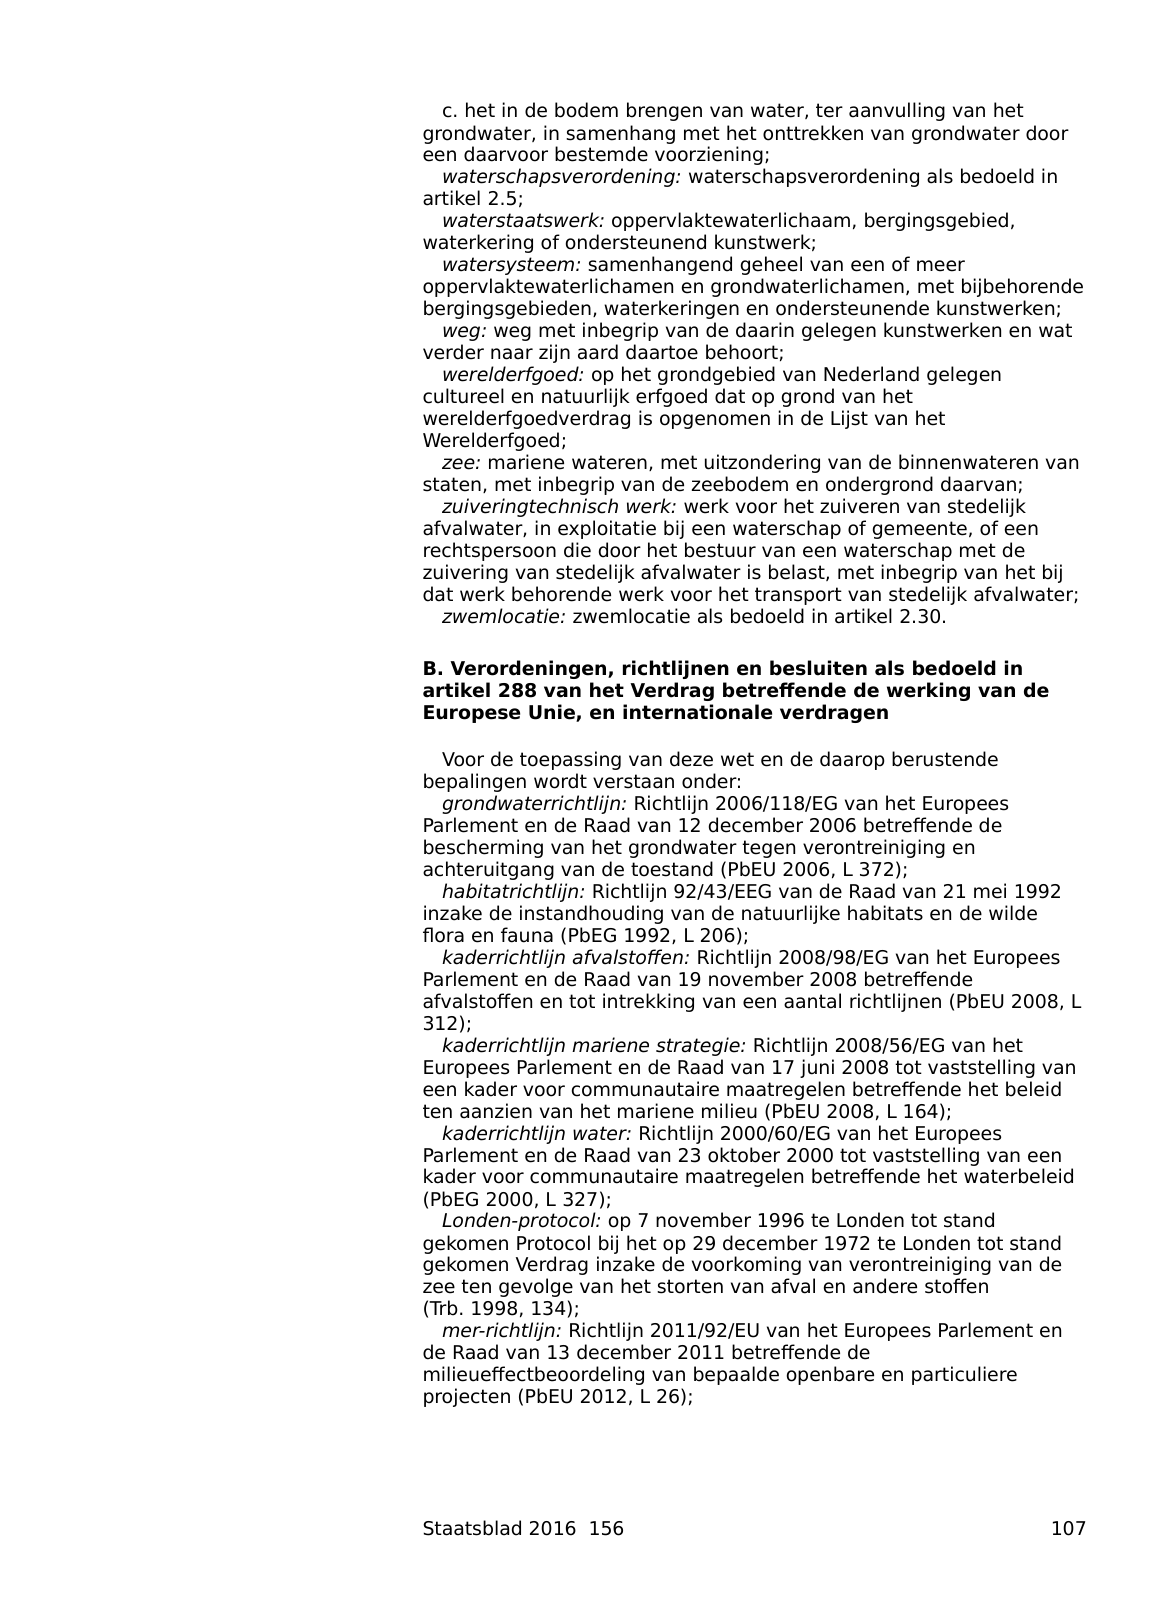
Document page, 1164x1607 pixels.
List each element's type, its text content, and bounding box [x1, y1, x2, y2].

text mer-richtlijn: Richtlijn 2011/92/EU van het Europees Parlement en de Raad van 13 december 2011 betreffende de milieueffectbeoordeling van bepaalde openbare en particuliere projecten (PbEU 2012, L 26); [422, 1320, 1087, 1408]
text waterschapsverordening: waterschapsverordening als bedoeld in artikel 2.5; [422, 166, 1087, 210]
text watersysteem: samenhangend geheel van een of meer oppervlaktewaterlichamen en grondwaterlichamen, met bijbehorende bergingsgebieden, waterkeringen en ondersteunende kunstwerken; [422, 254, 1087, 320]
text zuiveringtechnisch werk: werk voor het zuiveren van stedelijk afvalwater, in exploitatie bij een waterschap of gemeente, of een rechtspersoon die door het bestuur van een waterschap met de zuivering van stedelijk afvalwater is belast, met inbegrip van het bij dat werk behorende werk voor het transport van stedelijk afvalwater; [422, 496, 1087, 606]
text waterstaatswerk: oppervlaktewaterlichaam, bergingsgebied, waterkering of ondersteunend kunstwerk; [422, 210, 1087, 254]
text kaderrichtlijn afvalstoffen: Richtlijn 2008/98/EG van het Europees Parlement en de Raad van 19 november 2008 betreffende afvalstoffen en tot intrekking van een aantal richtlijnen (PbEU 2008, L 312); [422, 947, 1087, 1034]
subtitle B. Verordeningen, richtlijnen en besluiten als bedoeld in artikel 288 van het Verdrag betreffende de werking van de Europese Unie, en internationale verdragen [422, 658, 1087, 724]
text habitatrichtlijn: Richtlijn 92/43/EEG van de Raad van 21 mei 1992 inzake de instandhouding van de natuurlijke habitats en de wilde flora en fauna (PbEG 1992, L 206); [422, 881, 1087, 947]
text zwemlocatie: zwemlocatie als bedoeld in artikel 2.30. [422, 606, 1087, 628]
text kaderrichtlijn mariene strategie: Richtlijn 2008/56/EG van het Europees Parlement en de Raad van 17 juni 2008 tot vaststelling van een kader voor communautaire maatregelen betreffende het beleid ten aanzien van het mariene milieu (PbEU 2008, L 164); [422, 1034, 1087, 1122]
text Voor de toepassing van deze wet en de daarop berustende bepalingen wordt verstaan onder: [422, 749, 1087, 793]
text werelderfgoed: op het grondgebied van Nederland gelegen cultureel en natuurlijk erfgoed dat op grond van het werelderfgoedverdrag is opgenomen in de Lijst van het Werelderfgoed; [422, 364, 1087, 452]
text weg: weg met inbegrip van de daarin gelegen kunstwerken en wat verder naar zijn aard daartoe behoort; [422, 320, 1087, 364]
text zee: mariene wateren, met uitzondering van de binnenwateren van staten, met inbegrip van de zeebodem en ondergrond daarvan; [422, 452, 1087, 496]
text Londen-protocol: op 7 november 1996 te Londen tot stand gekomen Protocol bij het op 29 december 1972 te Londen tot stand gekomen Verdrag inzake de voorkoming van verontreiniging van de zee ten gevolge van het storten van afval en andere stoffen (Trb. 1998, 134); [422, 1210, 1087, 1320]
text c. het in de bodem brengen van water, ter aanvulling van het grondwater, in samenhang met het onttrekken van grondwater door een daarvoor bestemde voorziening; [422, 100, 1087, 166]
text grondwaterrichtlijn: Richtlijn 2006/118/EG van het Europees Parlement en de Raad van 12 december 2006 betreffende de bescherming van het grondwater tegen verontreiniging en achteruitgang van de toestand (PbEU 2006, L 372); [422, 793, 1087, 881]
text kaderrichtlijn water: Richtlijn 2000/60/EG van het Europees Parlement en de Raad van 23 oktober 2000 tot vaststelling van een kader voor communautaire maatregelen betreffende het waterbeleid (PbEG 2000, L 327); [422, 1122, 1087, 1210]
